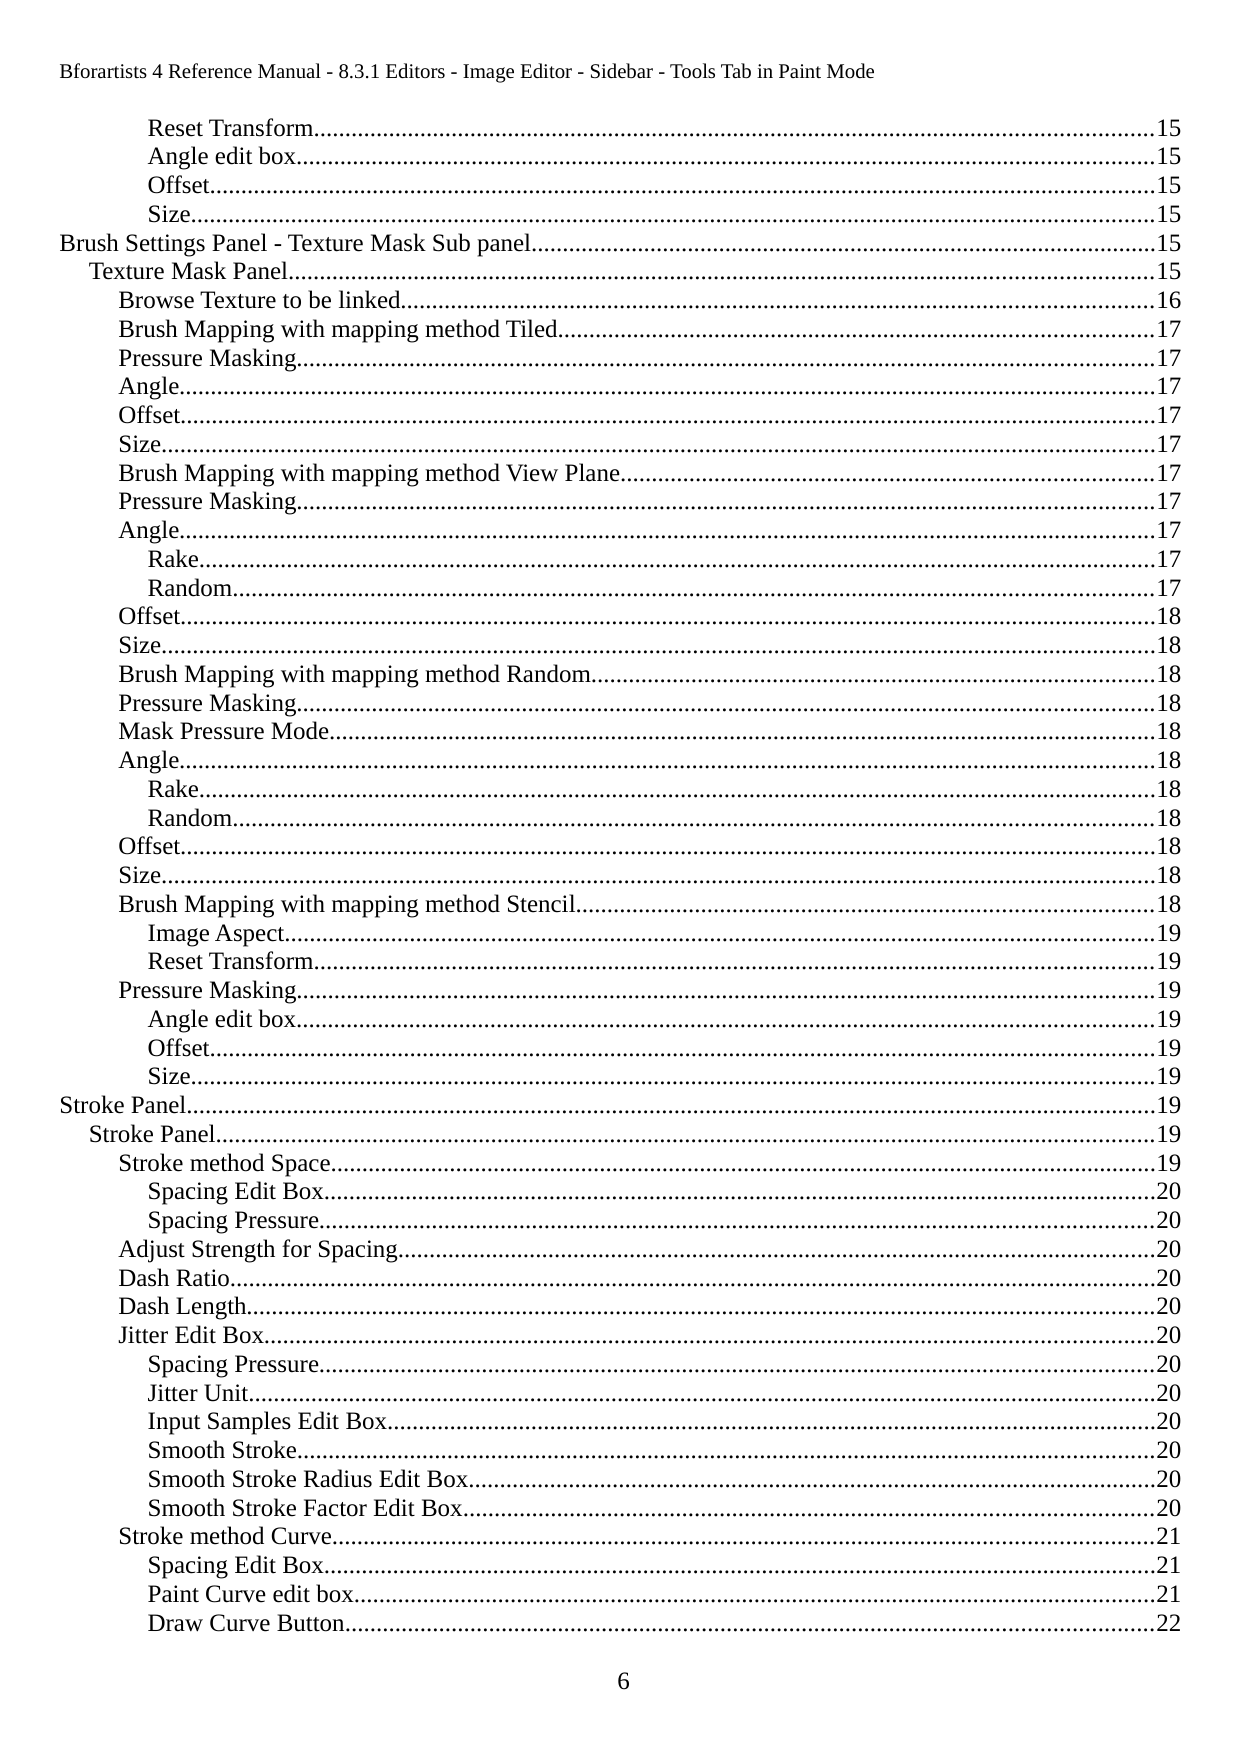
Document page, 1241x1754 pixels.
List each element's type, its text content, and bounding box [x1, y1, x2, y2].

text Offset 17 [118, 400, 1181, 429]
text Smooth Stroke Factor Edit Box 20 [147, 1493, 1181, 1521]
text Spacing Edit Box 21 [147, 1550, 1181, 1579]
text Brush Mapping with mapping method Random 18 [118, 659, 1181, 688]
text Pressure Masking 17 [118, 343, 1181, 371]
text Offset 15 [147, 170, 1181, 199]
text Input Samples Edit Box 20 [147, 1406, 1181, 1435]
text Angle edit box 19 [147, 1004, 1181, 1033]
text Reset Transform 15 [147, 113, 1181, 141]
text Stroke method Space 19 [118, 1148, 1181, 1176]
text Smooth Stroke Radius Edit Box 20 [147, 1464, 1181, 1493]
text Dash Ratio 20 [118, 1263, 1181, 1291]
text Angle 17 [118, 371, 1181, 400]
text Brush Mapping with mapping method Tiled 17 [118, 314, 1181, 343]
text Random 18 [147, 803, 1181, 831]
text Angle edit box 15 [147, 141, 1181, 170]
text Stroke method Curve 21 [118, 1521, 1181, 1550]
text Rake 18 [147, 774, 1181, 803]
text Spacing Edit Box 20 [147, 1176, 1181, 1205]
text Texture Mask Panel 15 [88, 256, 1181, 285]
text Pressure Masking 17 [118, 486, 1181, 515]
text Jitter Unit 20 [147, 1378, 1181, 1406]
text Jitter Edit Box 20 [118, 1320, 1181, 1349]
text Brush Mapping with mapping method Stencil 18 [118, 889, 1181, 918]
text Size 15 [147, 199, 1181, 228]
text Reset Transform 19 [147, 946, 1181, 975]
text Offset 19 [147, 1033, 1181, 1061]
text Adjust Strength for Spacing 20 [118, 1234, 1181, 1263]
text Stroke Panel 19 [88, 1119, 1181, 1148]
text Draw Curve Button 22 [147, 1608, 1181, 1636]
text Mask Pressure Mode 18 [118, 716, 1181, 745]
text Smooth Stroke 20 [147, 1435, 1181, 1464]
text Angle 18 [118, 745, 1181, 774]
text Dash Length 20 [118, 1291, 1181, 1320]
text Spacing Pressure 20 [147, 1205, 1181, 1234]
text Browse Texture to be linked 16 [118, 285, 1181, 314]
text Size 18 [118, 630, 1181, 659]
text Pressure Masking 18 [118, 688, 1181, 716]
text Random 17 [147, 573, 1181, 601]
text Pressure Masking 19 [118, 975, 1181, 1004]
text Brush Settings Panel - Texture Mask Sub panel 15 [59, 228, 1181, 256]
text Spacing Pressure 20 [147, 1349, 1181, 1378]
text Paint Curve edit box 21 [147, 1579, 1181, 1608]
text Stroke Panel 19 [59, 1090, 1181, 1119]
text Offset 18 [118, 601, 1181, 630]
text Size 17 [118, 429, 1181, 458]
text Rake 17 [147, 544, 1181, 573]
text Size 19 [147, 1061, 1181, 1090]
text Size 18 [118, 860, 1181, 889]
text Offset 18 [118, 831, 1181, 860]
text Angle 17 [118, 515, 1181, 544]
text Image Aspect 19 [147, 918, 1181, 946]
text Brush Mapping with mapping method View Plane 17 [118, 458, 1181, 486]
